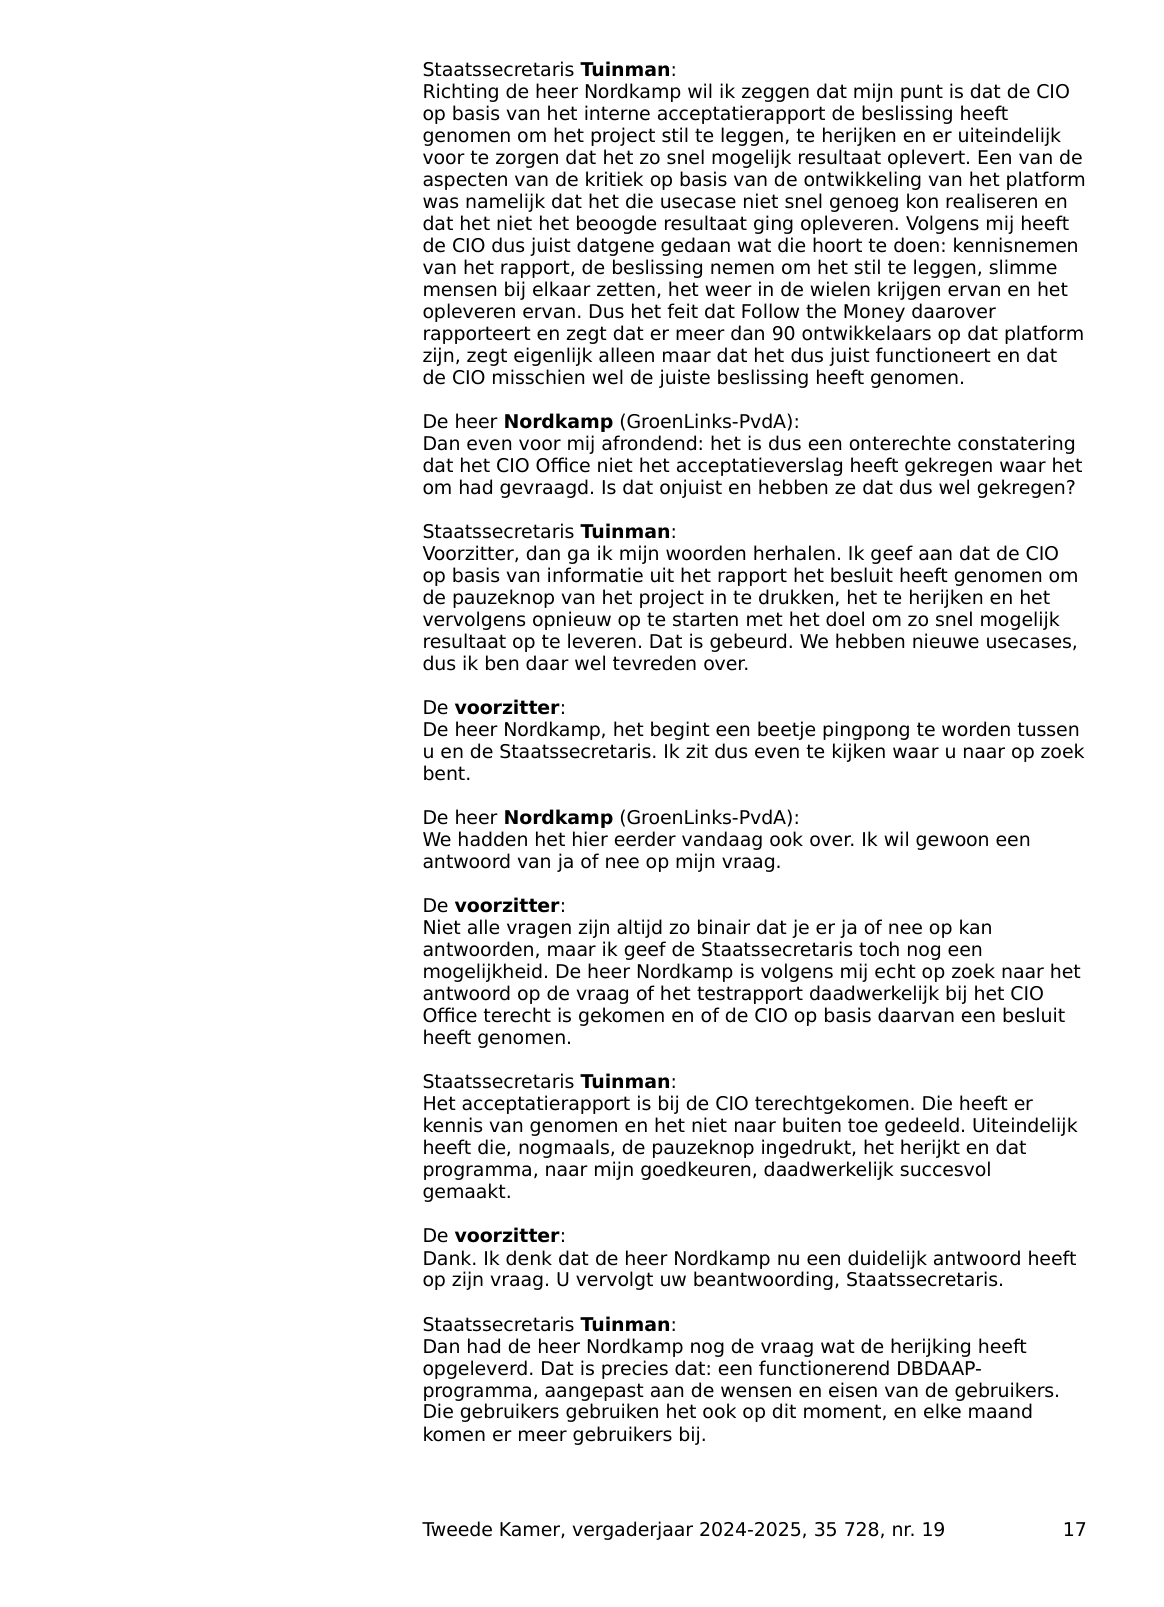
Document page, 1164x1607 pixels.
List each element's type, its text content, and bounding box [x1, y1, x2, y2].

text Staatssecretaris Tuinman: [422, 1071, 1087, 1093]
text Staatssecretaris Tuinman: [422, 521, 1087, 543]
text Staatssecretaris Tuinman: [422, 59, 1087, 81]
text Dank. Ik denk dat de heer Nordkamp nu een duidelijk antwoord heeft op zijn vraag. U vervolgt uw beantwoording, Staatssecretaris. [422, 1247, 1087, 1291]
text Dan had de heer Nordkamp nog de vraag wat de herijking heeft opgeleverd. Dat is precies dat: een functionerend DBDAAP-programma, aangepast aan de wensen en eisen van de gebruikers. Die gebruikers gebruiken het ook op dit moment, en elke maand komen er meer gebruikers bij. [422, 1336, 1087, 1445]
text Het acceptatierapport is bij de CIO terechtgekomen. Die heeft er kennis van genomen en het niet naar buiten toe gedeeld. Uiteindelijk heeft die, nogmaals, de pauzeknop ingedrukt, het herijkt en dat programma, naar mijn goedkeuren, daadwerkelijk succesvol gemaakt. [422, 1093, 1087, 1203]
text Niet alle vragen zijn altijd zo binair dat je er ja of nee op kan antwoorden, maar ik geef de Staatssecretaris toch nog een mogelijkheid. De heer Nordkamp is volgens mij echt op zoek naar het antwoord op de vraag of het testrapport daadwerkelijk bij het CIO Office terecht is gekomen en of de CIO op basis daarvan een besluit heeft genomen. [422, 917, 1087, 1049]
text Dan even voor mij afrondend: het is dus een onterechte constatering dat het CIO Office niet het acceptatieverslag heeft gekregen waar het om had gevraagd. Is dat onjuist en hebben ze dat dus wel gekregen? [422, 433, 1087, 499]
text De heer Nordkamp, het begint een beetje pingpong te worden tussen u en de Staatssecretaris. Ik zit dus even te kijken waar u naar op zoek bent. [422, 719, 1087, 785]
text De voorzitter: [422, 895, 1087, 917]
text De heer Nordkamp (GroenLinks-PvdA): [422, 807, 1087, 829]
text Richting de heer Nordkamp wil ik zeggen dat mijn punt is dat de CIO op basis van het interne acceptatierapport de beslissing heeft genomen om het project stil te leggen, te herijken en er uiteindelijk voor te zorgen dat het zo snel mogelijk resultaat oplevert. Een van de aspecten van de kritiek op basis van de ontwikkeling van het platform was namelijk dat het die usecase niet snel genoeg kon realiseren en dat het niet het beoogde resultaat ging opleveren. Volgens mij heeft de CIO dus juist datgene gedaan wat die hoort te doen: kennisnemen van het rapport, de beslissing nemen om het stil te leggen, slimme mensen bij elkaar zetten, het weer in de wielen krijgen ervan en het opleveren ervan. Dus het feit dat Follow the Money daarover rapporteert en zegt dat er meer dan 90 ontwikkelaars op dat platform zijn, zegt eigenlijk alleen maar dat het dus juist functioneert en dat de CIO misschien wel de juiste beslissing heeft genomen. [422, 81, 1087, 389]
text De heer Nordkamp (GroenLinks-PvdA): [422, 411, 1087, 433]
text Voorzitter, dan ga ik mijn woorden herhalen. Ik geef aan dat de CIO op basis van informatie uit het rapport het besluit heeft genomen om de pauzeknop van het project in te drukken, het te herijken en het vervolgens opnieuw op te starten met het doel om zo snel mogelijk resultaat op te leveren. Dat is gebeurd. We hebben nieuwe usecases, dus ik ben daar wel tevreden over. [422, 543, 1087, 675]
text De voorzitter: [422, 1225, 1087, 1247]
text We hadden het hier eerder vandaag ook over. Ik wil gewoon een antwoord van ja of nee op mijn vraag. [422, 829, 1087, 873]
text Staatssecretaris Tuinman: [422, 1313, 1087, 1336]
text De voorzitter: [422, 697, 1087, 719]
